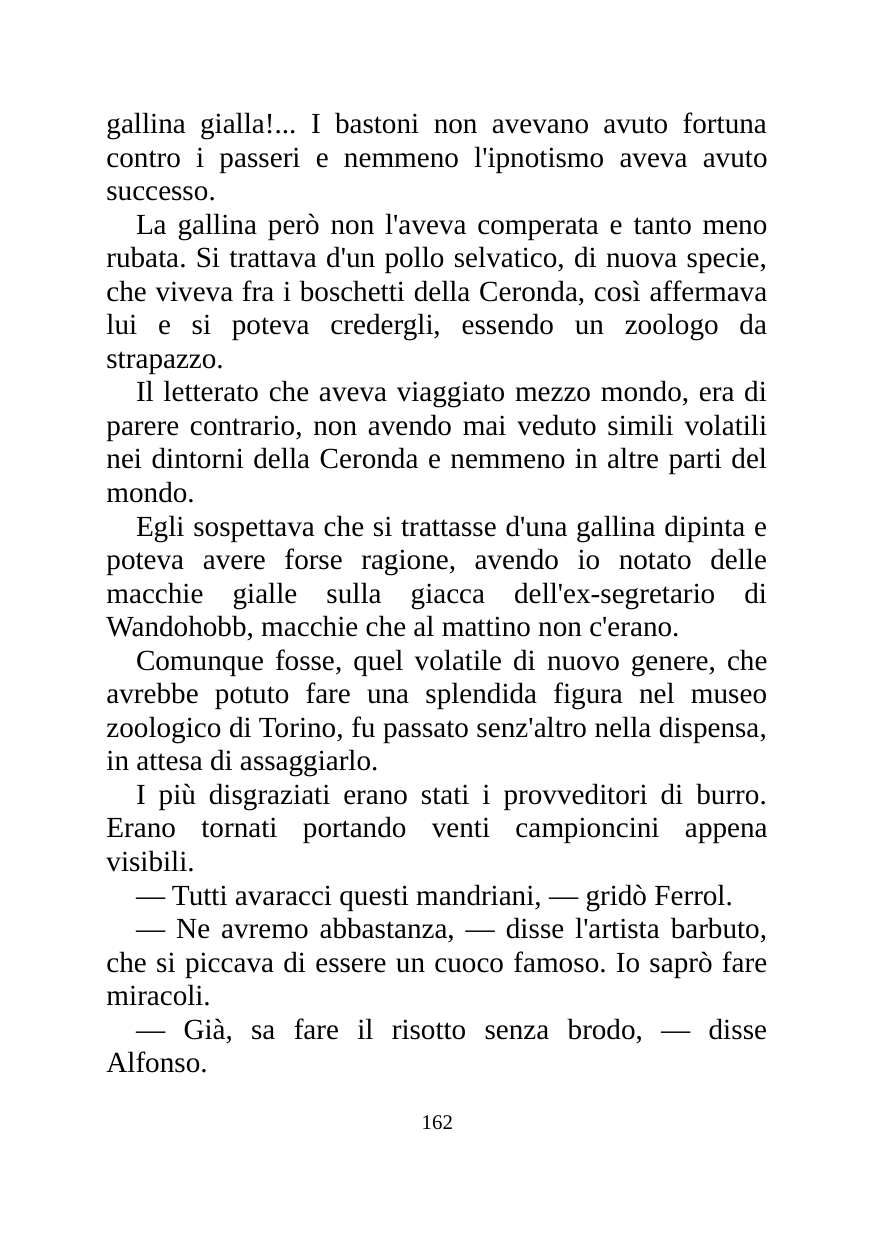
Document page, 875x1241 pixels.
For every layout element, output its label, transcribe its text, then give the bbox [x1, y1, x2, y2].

text gallina gialla!... I bastoni non avevano avuto fortuna contro i passeri e nemmeno l'ipnotismo aveva avuto successo. [106, 106, 768, 207]
text — Tutti avaracci questi mandriani, — gridò Ferrol. [106, 878, 768, 911]
text — Già, sa fare il risotto senza brodo, — disse Alfonso. [106, 1012, 768, 1079]
text Egli sospettava che si trattasse d'una gallina dipinta e poteva avere forse ragione, avendo io notato delle macchie gialle sulla giacca dell'ex-segretario di Wandohobb, macchie che al mattino non c'erano. [106, 509, 768, 643]
text I più disgraziati erano stati i provveditori di burro. Erano tornati portando venti campioncini appena visibili. [106, 777, 768, 878]
text Il letterato che aveva viaggiato mezzo mondo, era di parere contrario, non avendo mai veduto simili volatili nei dintorni della Ceronda e nemmeno in altre parti del mondo. [106, 374, 768, 509]
text Comunque fosse, quel volatile di nuovo genere, che avrebbe potuto fare una splendida figura nel museo zoologico di Torino, fu passato senz'altro nella dispensa, in attesa di assaggiarlo. [106, 643, 768, 777]
text La gallina però non l'aveva comperata e tanto meno rubata. Si trattava d'un pollo selvatico, di nuova specie, che viveva fra i boschetti della Ceronda, così affermava lui e si poteva credergli, essendo un zoologo da strapazzo. [106, 207, 768, 374]
text — Ne avremo abbastanza, — disse l'artista barbuto, che si piccava di essere un cuoco famoso. Io saprò fare miracoli. [106, 911, 768, 1012]
